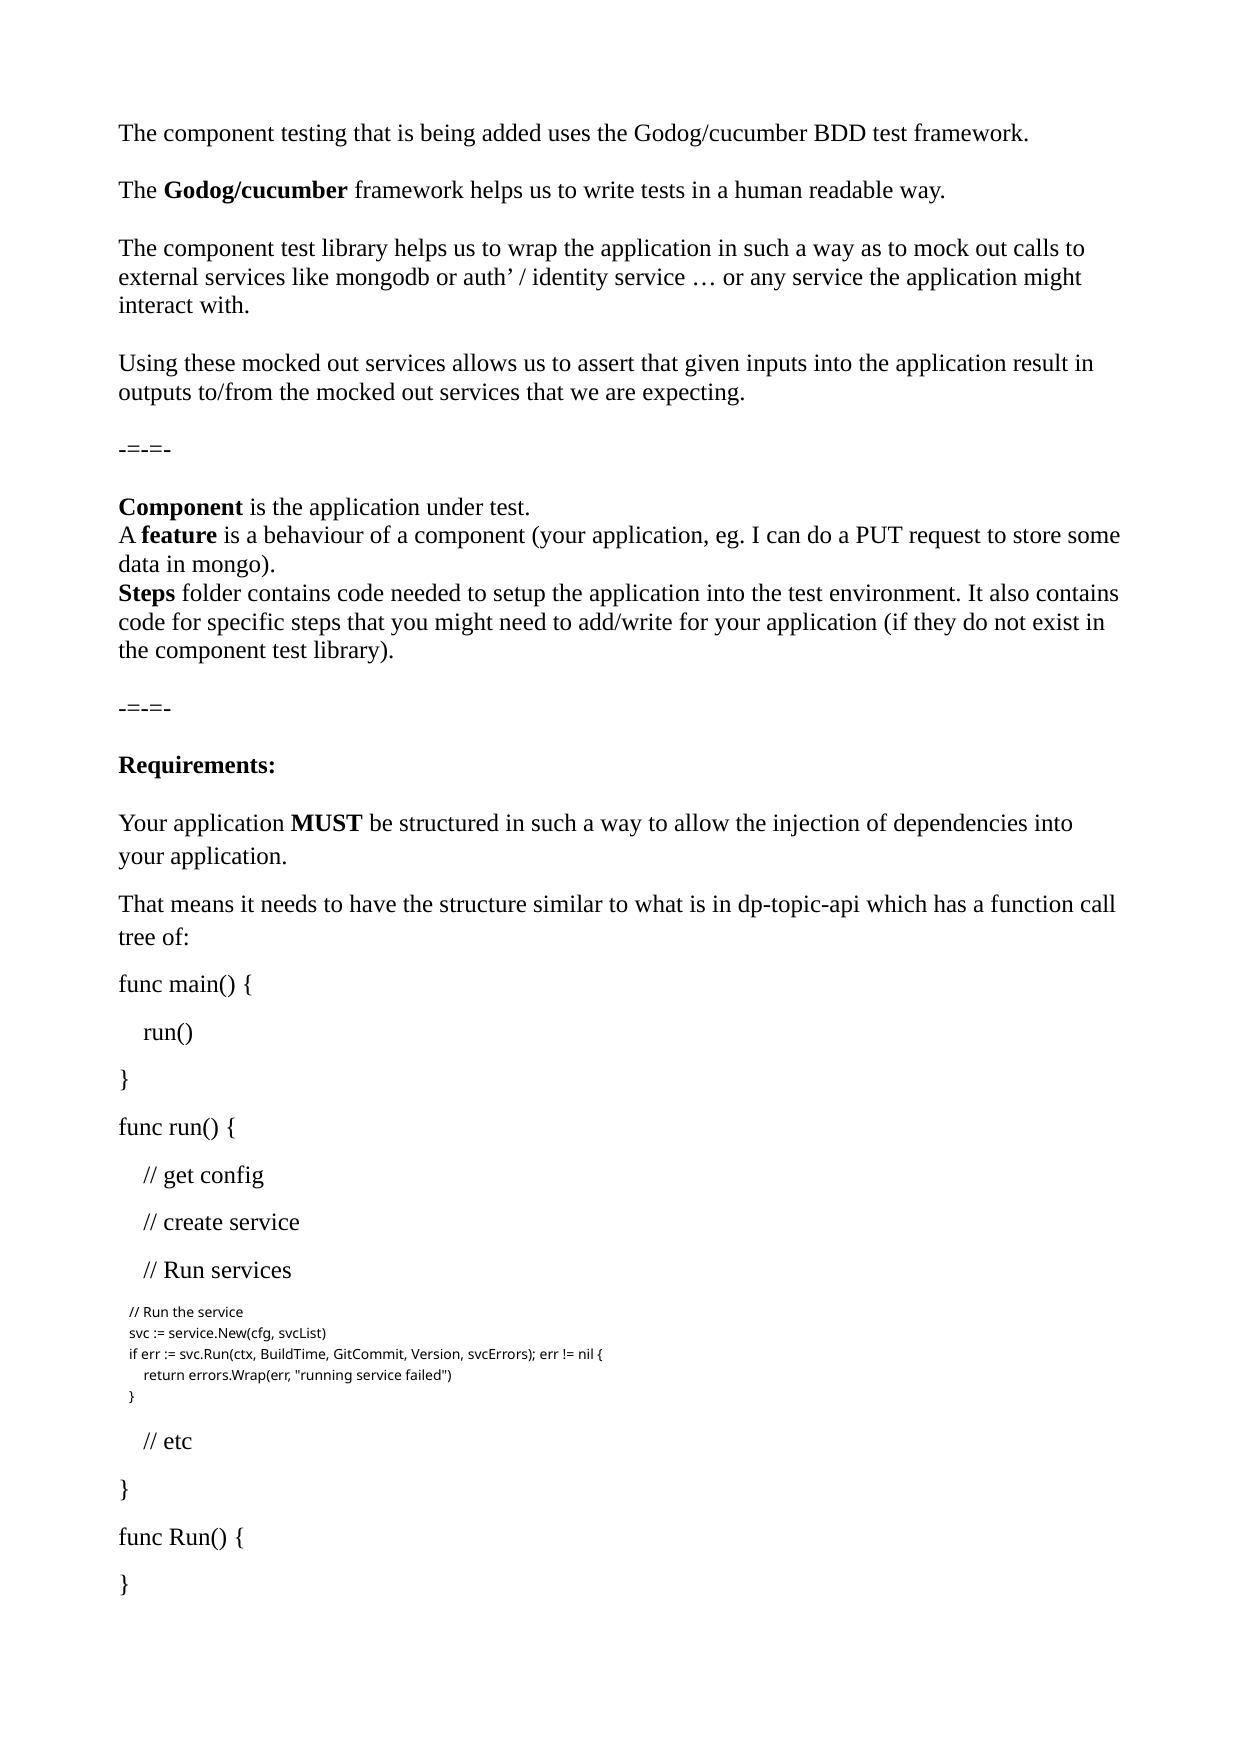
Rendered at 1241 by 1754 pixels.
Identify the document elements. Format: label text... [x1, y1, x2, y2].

text The Godog/cucumber framework helps us to write tests in a human readable way. [118, 176, 1122, 204]
text } [118, 1384, 1122, 1405]
text } [118, 1569, 1122, 1598]
text That means it needs to have the structure similar to what is in dp-topic-api which has a function call tree of: [118, 889, 1122, 951]
text } [118, 1064, 1122, 1093]
text Component is the application under test. [118, 492, 1122, 521]
text Your application MUST be structured in such a way to allow the injection of dependencies into your application. [118, 808, 1122, 870]
text The component test library helps us to wrap the application in such a way as to mock out calls to external services like mongodb or auth’ / identity service … or any service the application might interact with. [118, 233, 1122, 319]
text // Run services [118, 1255, 1122, 1284]
text Steps folder contains code needed to setup the application into the test environment. It also contains code for specific steps that you might need to add/write for your application (if they do not exist in the component test library). [118, 578, 1122, 664]
text func run() { [118, 1112, 1122, 1141]
text -=-=- [118, 434, 1122, 463]
text A feature is a behaviour of a component (your application, eg. I can do a PUT request to store some data in mongo). [118, 521, 1122, 578]
text Using these mocked out services allows us to assert that given inputs into the application result in outputs to/from the mocked out services that we are expecting. [118, 348, 1122, 406]
text func Run() { [118, 1522, 1122, 1550]
text if err := svc.Run(ctx, BuildTime, GitCommit, Version, svcErrors); err != nil { [118, 1343, 1122, 1363]
text // Run the service [118, 1303, 1122, 1322]
text } [118, 1474, 1122, 1503]
text // get config [118, 1160, 1122, 1188]
text svc := service.New(cfg, svcList) [118, 1322, 1122, 1343]
text Requirements: [118, 751, 1122, 779]
text func main() { [118, 969, 1122, 998]
text run() [118, 1017, 1122, 1046]
text The component testing that is being added uses the Godog/cucumber BDD test framework. [118, 118, 1122, 147]
text // etc [118, 1426, 1122, 1455]
text -=-=- [118, 693, 1122, 722]
text return errors.Wrap(err, "running service failed") [118, 1363, 1122, 1384]
text // create service [118, 1207, 1122, 1236]
